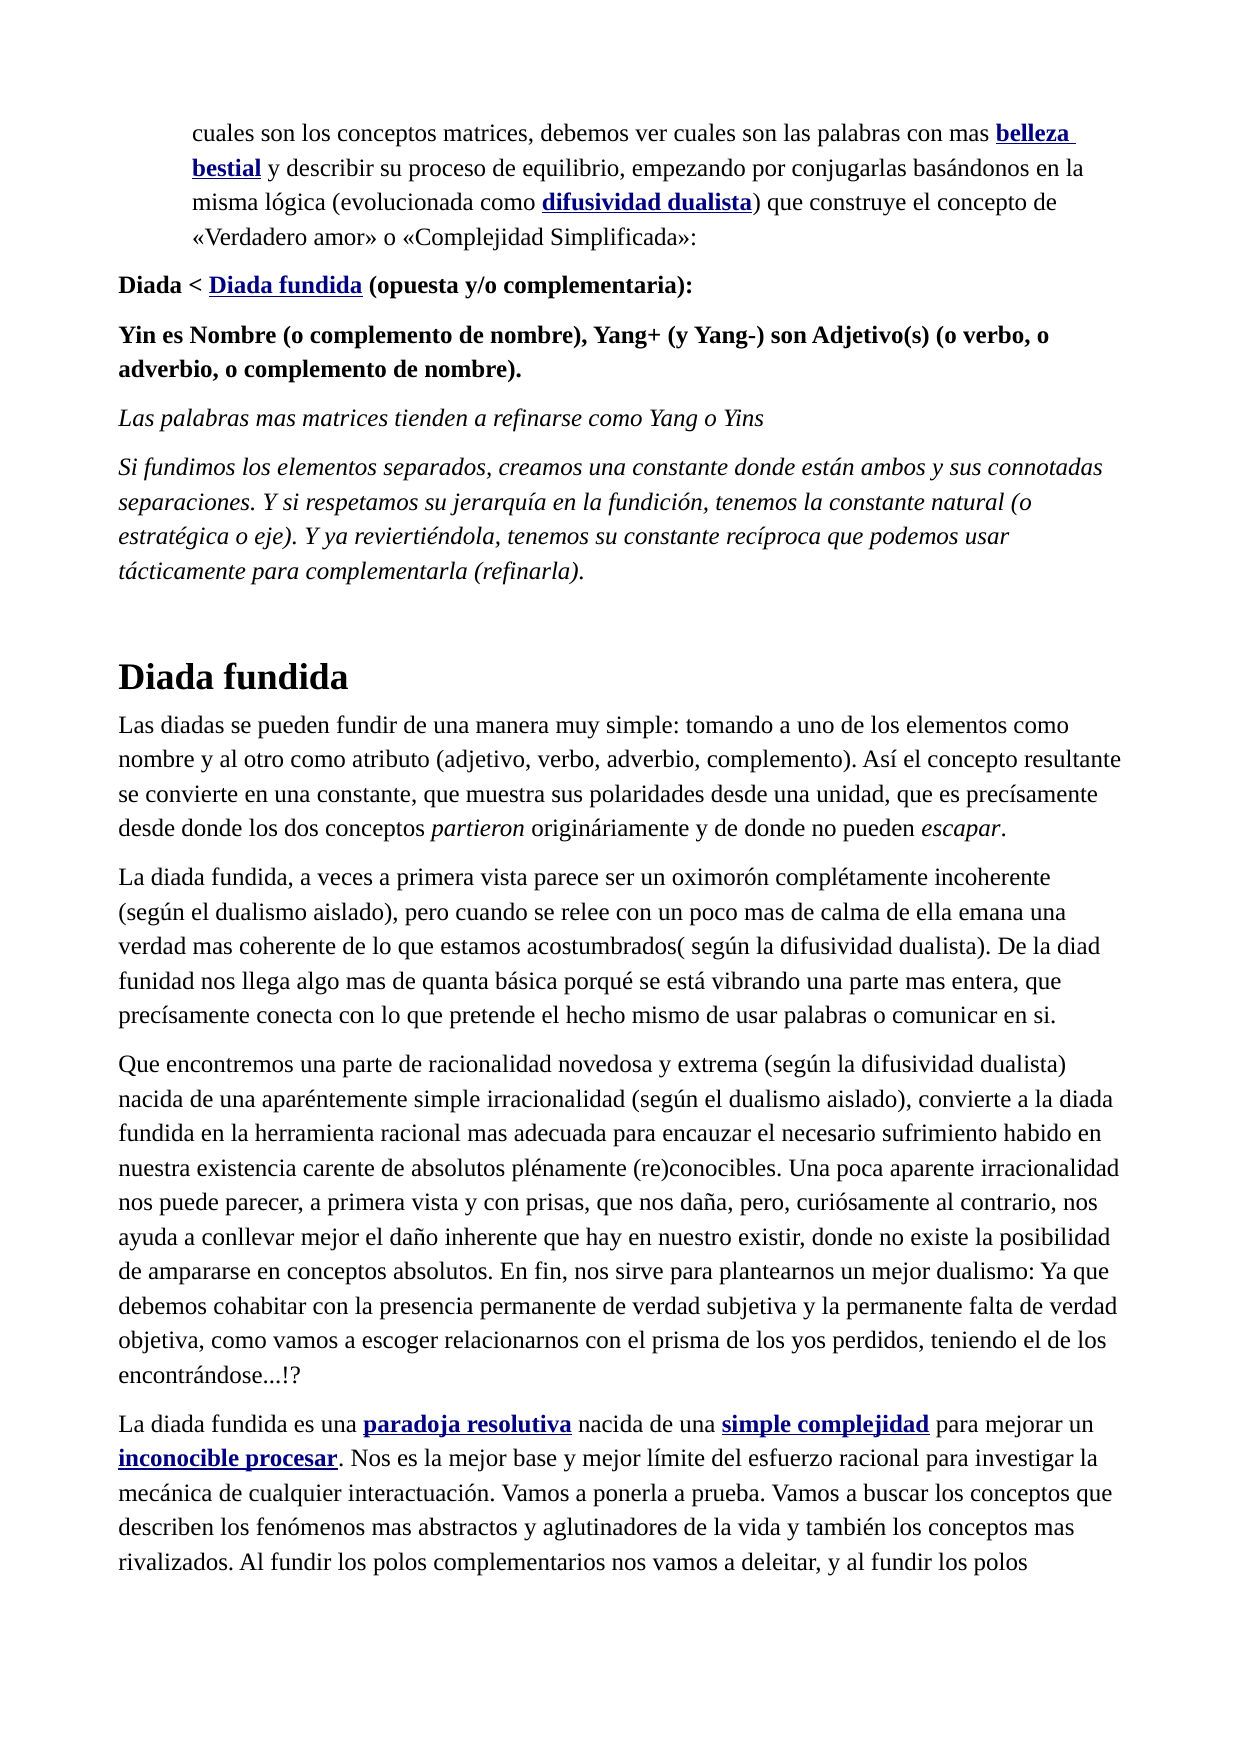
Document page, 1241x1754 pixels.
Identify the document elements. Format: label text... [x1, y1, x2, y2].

text Si fundimos los elementos separados, creamos una constante donde están ambos y sus connotadas separaciones. Y si respetamos su jerarquía en la fundición, tenemos la constante natural (o estratégica o eje). Y ya reviertiéndola, tenemos su constante recíproca que podemos usar tácticamente para complementarla (refinarla). [118, 452, 1122, 584]
list cuales son los conceptos matrices, debemos ver cuales son las palabras con mas belleza bestial y describir su proceso de equilibrio, empezando por conjugarlas basándonos en la misma lógica (evolucionada como difusividad dualista) que construye el concepto de «Verdadero amor» o «Complejidad Simplificada»: [162, 118, 1122, 250]
subtitle Diada fundida [118, 654, 1122, 697]
text Yin es Nombre (o complemento de nombre), Yang+ (y Yang-) son Adjetivo(s) (o verbo, o adverbio, o complemento de nombre). [118, 320, 1122, 383]
text Diada < Diada fundida (opuesta y/o complementaria): [118, 271, 1122, 299]
text Que encontremos una parte de racionalidad novedosa y extrema (según la difusividad dualista) nacida de una aparéntemente simple irracionalidad (según el dualismo aislado), convierte a la diada fundida en la herramienta racional mas adecuada para encauzar el necesario sufrimiento habido en nuestra existencia carente de absolutos plénamente (re)conocibles. Una poca aparente irracionalidad nos puede parecer, a primera vista y con prisas, que nos daña, pero, curiósamente al contrario, nos ayuda a conllevar mejor el daño inherente que hay en nuestro existir, donde no existe la posibilidad de ampararse en conceptos absolutos. En fin, nos sirve para plantearnos un mejor dualismo: Ya que debemos cohabitar con la presencia permanente de verdad subjetiva y la permanente falta de verdad objetiva, como vamos a escoger relacionarnos con el prisma de los yos perdidos, teniendo el de los encontrándose...!? [118, 1049, 1122, 1388]
text La diada fundida es una paradoja resolutiva nacida de una simple complejidad para mejorar un inconocible procesar. Nos es la mejor base y mejor límite del esfuerzo racional para investigar la mecánica de cualquier interactuación. Vamos a ponerla a prueba. Vamos a buscar los conceptos que describen los fenómenos mas abstractos y aglutinadores de la vida y también los conceptos mas rivalizados. Al fundir los polos complementarios nos vamos a deleitar, y al fundir los polos [118, 1409, 1122, 1576]
text Las diadas se pueden fundir de una manera muy simple: tomando a uno de los elementos como nombre y al otro como atributo (adjetivo, verbo, adverbio, complemento). Así el concepto resultante se convierte en una constante, que muestra sus polaridades desde una unidad, que es precísamente desde donde los dos conceptos partieron origináriamente y de donde no pueden escapar. [118, 710, 1122, 842]
text Las palabras mas matrices tienden a refinarse como Yang o Yins [118, 403, 1122, 432]
text La diada fundida, a veces a primera vista parece ser un oximorón complétamente incoherente (según el dualismo aislado), pero cuando se relee con un poco mas de calma de ella emana una verdad mas coherente de lo que estamos acostumbrados( según la difusividad dualista). De la diad funidad nos llega algo mas de quanta básica porqué se está vibrando una parte mas entera, que precísamente conecta con lo que pretende el hecho mismo de usar palabras o comunicar en si. [118, 862, 1122, 1029]
